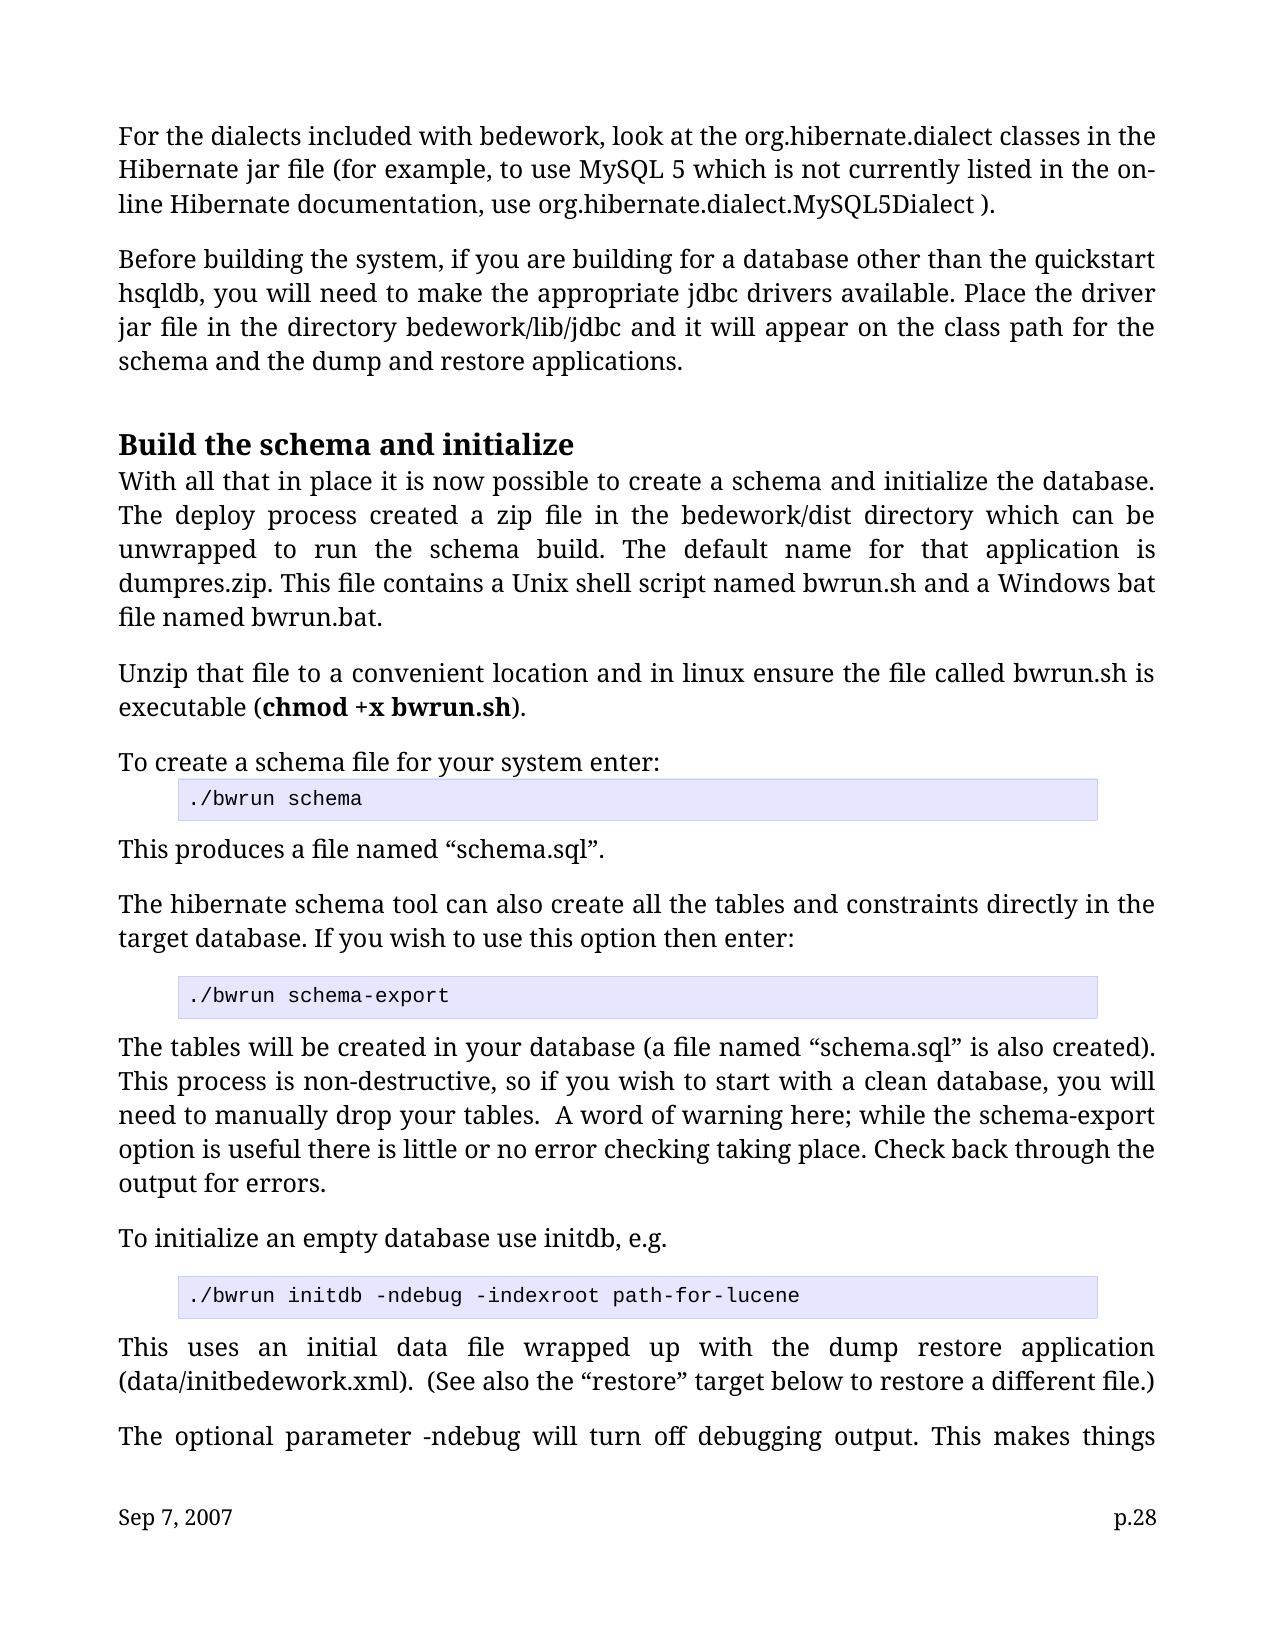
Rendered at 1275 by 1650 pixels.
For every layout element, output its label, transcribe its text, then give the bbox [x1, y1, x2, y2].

text The tables will be created in your database (a file named “schema.sql” is also created). This process is non-destructive, so if you wish to start with a clean database, you will need to manually drop your tables. A word of warning here; while the schema-export option is useful there is little or no error checking taking place. Check back through the output for errors. [118, 1030, 1157, 1200]
text This produces a file named “schema.sql”. [118, 832, 1157, 866]
text For the dialects included with bedework, look at the org.hibernate.dialect classes in the Hibernate jar file (for example, to use MySQL 5 which is not currently listed in the on-line Hibernate documentation, use org.hibernate.dialect.MySQL5Dialect ). [118, 118, 1157, 220]
text Unzip that file to a convenient location and in linux ensure the file called bwrun.sh is executable (chmod +x bwrun.sh). [118, 655, 1157, 723]
text This uses an initial data file wrapped up with the dump restore application (data/initbedework.xml). (See also the “restore” target below to restore a different file.) [118, 1330, 1157, 1398]
text The hibernate schema tool can also create all the tables and constraints directly in the target database. If you wish to use this option then enter: [118, 887, 1157, 955]
text ./bwrun initdb -ndebug -indexroot path-for-lucene [179, 1277, 1097, 1318]
text Before building the system, if you are building for a database other than the quickstart hsqldb, you will need to make the appropriate jdbc drivers available. Place the driver jar file in the directory bedework/lib/jdbc and it will appear on the class path for the schema and the dump and restore applications. [118, 241, 1157, 378]
text ./bwrun schema [179, 780, 1097, 820]
text ./bwrun schema-export [179, 977, 1097, 1018]
text To initialize an empty database use initdb, e.g. [118, 1221, 1157, 1255]
text To create a schema file for your system enter: [118, 744, 1157, 778]
subtitle Build the schema and initialize [118, 424, 1157, 464]
text The optional parameter -ndebug will turn off debugging output. This makes things [118, 1419, 1157, 1453]
text With all that in place it is now possible to create a schema and initialize the database. The deploy process created a zip file in the bedework/dist directory which can be unwrapped to run the schema build. The default name for that application is dumpres.zip. This file contains a Unix shell script named bwrun.sh and a Windows bat file named bwrun.bat. [118, 464, 1157, 634]
